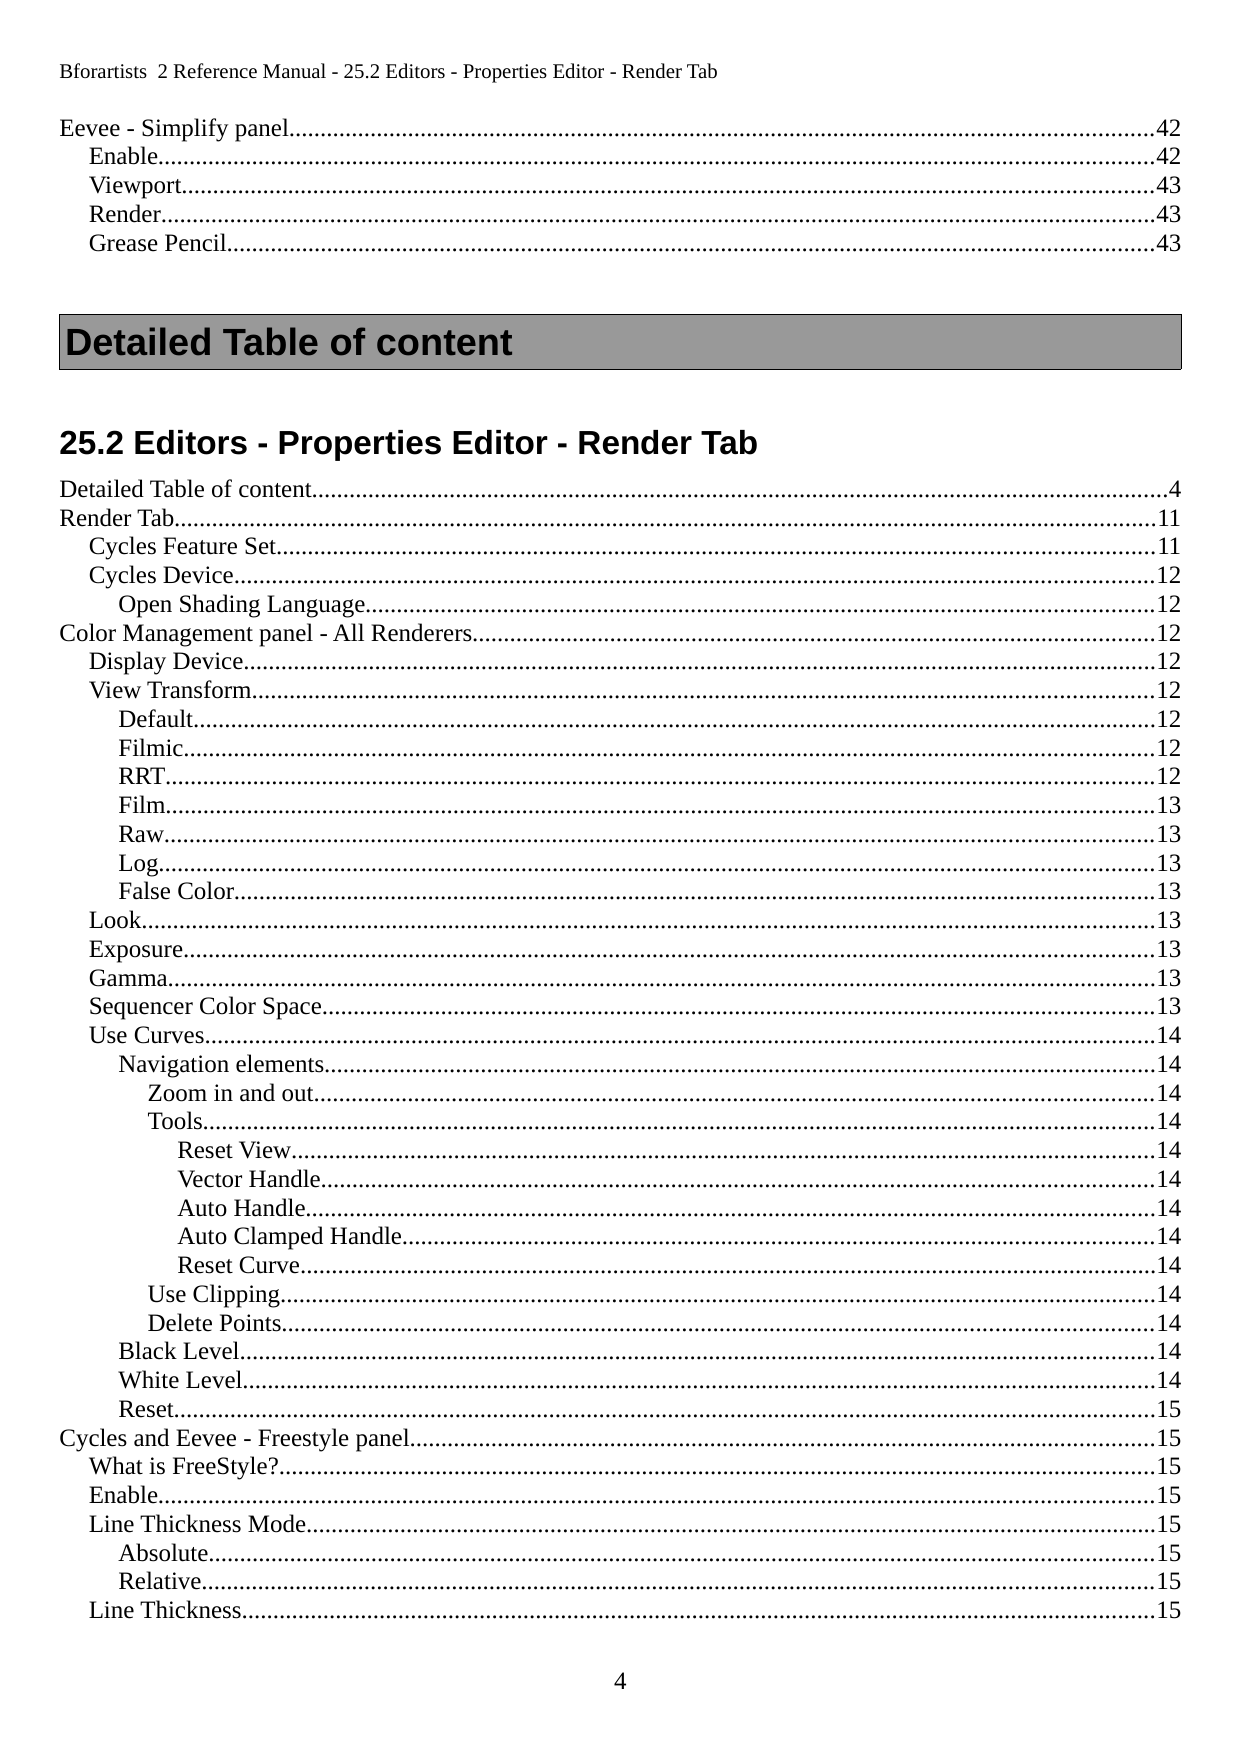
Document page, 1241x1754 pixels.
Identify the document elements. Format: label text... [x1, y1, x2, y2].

text Reset 15 [118, 1394, 1181, 1423]
text Black Level 14 [118, 1336, 1181, 1365]
text Reset Curve 14 [177, 1250, 1181, 1279]
text Filmic 12 [118, 733, 1181, 761]
text White Level 14 [118, 1365, 1181, 1394]
text Cycles Feature Set 11 [88, 531, 1181, 560]
text Navigation elements 14 [118, 1049, 1181, 1078]
text Use Clipping 14 [147, 1279, 1181, 1308]
text Grease Pencil 43 [88, 228, 1181, 256]
text Render 43 [88, 199, 1181, 228]
text Color Management panel - All Renderers 12 [59, 618, 1181, 646]
text Sequencer Color Space 13 [88, 991, 1181, 1020]
text Film 13 [118, 790, 1181, 819]
text Line Thickness 15 [88, 1595, 1181, 1624]
text Tools 14 [147, 1106, 1181, 1135]
text Auto Handle 14 [177, 1193, 1181, 1221]
subtitle 25.2 Editors - Properties Editor - Render Tab [59, 423, 1181, 461]
text Reset View 14 [177, 1135, 1181, 1164]
text False Color 13 [118, 876, 1181, 905]
text Zoom in and out 14 [147, 1078, 1181, 1106]
text Display Device 12 [88, 646, 1181, 675]
text Auto Clamped Handle 14 [177, 1221, 1181, 1250]
text Cycles and Eevee - Freestyle panel 15 [59, 1423, 1181, 1451]
text Default 12 [118, 704, 1181, 733]
text What is FreeStyle? 15 [88, 1451, 1181, 1480]
text Line Thickness Mode 15 [88, 1509, 1181, 1538]
text Log 13 [118, 848, 1181, 876]
text Render Tab 11 [59, 503, 1181, 531]
text Enable 42 [88, 141, 1181, 170]
text Look 13 [88, 905, 1181, 934]
text Vector Handle 14 [177, 1164, 1181, 1193]
text Raw 13 [118, 819, 1181, 848]
text Use Curves 14 [88, 1020, 1181, 1049]
text Delete Points 14 [147, 1308, 1181, 1336]
text RRT 12 [118, 761, 1181, 790]
table_header Detailed Table of content [60, 315, 1181, 369]
text Detailed Table of content 4 [59, 474, 1181, 503]
text Absolute 15 [118, 1538, 1181, 1566]
text Cycles Device 12 [88, 560, 1181, 589]
text Open Shading Language 12 [118, 589, 1181, 618]
text View Transform 12 [88, 675, 1181, 704]
text Gamma 13 [88, 963, 1181, 991]
text Eevee - Simplify panel 42 [59, 113, 1181, 141]
text Exposure 13 [88, 934, 1181, 963]
text Enable 15 [88, 1480, 1181, 1509]
text Relative 15 [118, 1566, 1181, 1595]
text Viewport 43 [88, 170, 1181, 199]
